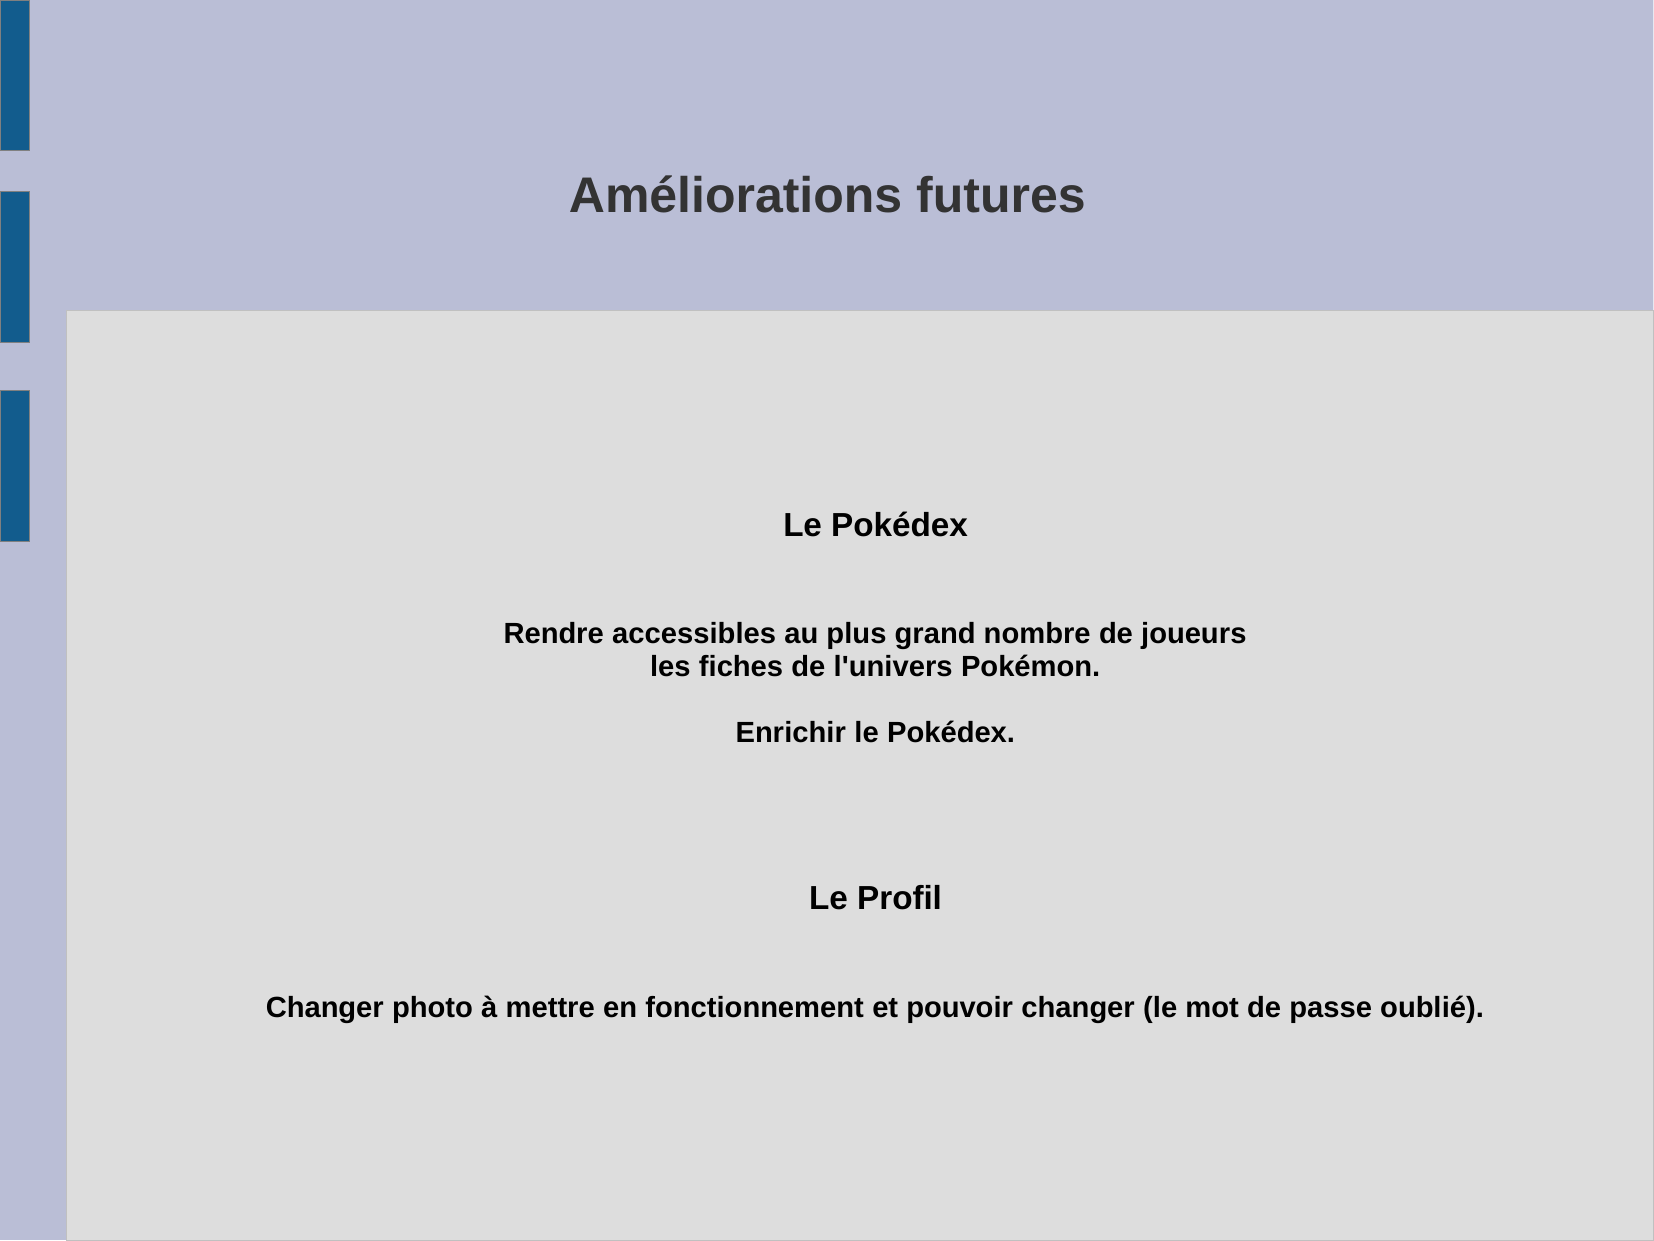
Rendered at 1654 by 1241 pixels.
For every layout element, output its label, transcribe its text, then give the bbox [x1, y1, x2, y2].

title Améliorations futures [121, 91, 1534, 299]
text_box Le Pokédex Rendre accessibles au plus grand nombre de joueurs les fiches de l'univers Pokémon. Enrichir le Pokédex. Le Profil Changer photo à mettre en fonctionnement et pouvoir changer (le mot de passe oublié). [170, 355, 1552, 1175]
